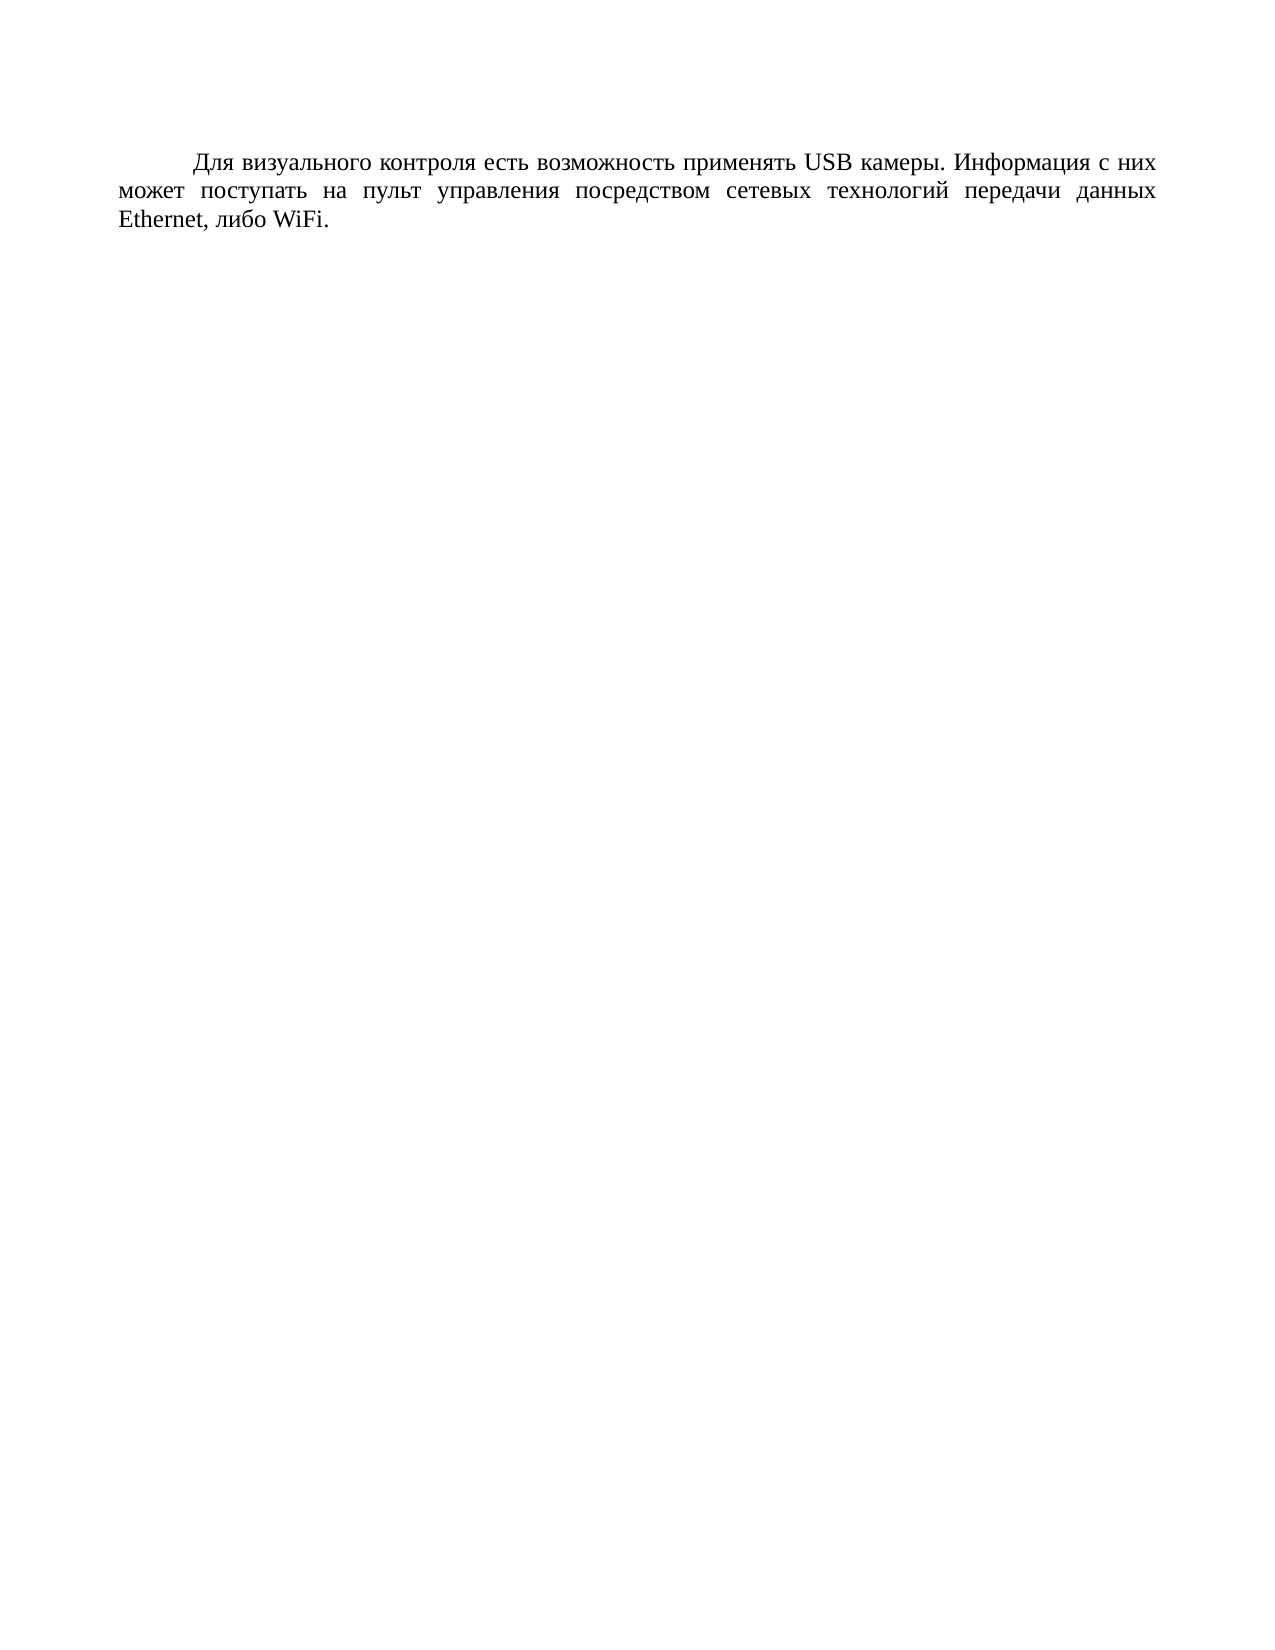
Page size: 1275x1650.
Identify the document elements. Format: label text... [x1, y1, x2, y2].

text Для визуального контроля есть возможность применять USB камеры. Информация с них может поступать на пульт управления посредством сетевых технологий передачи данных Ethernet, либо WiFi. [118, 147, 1157, 233]
